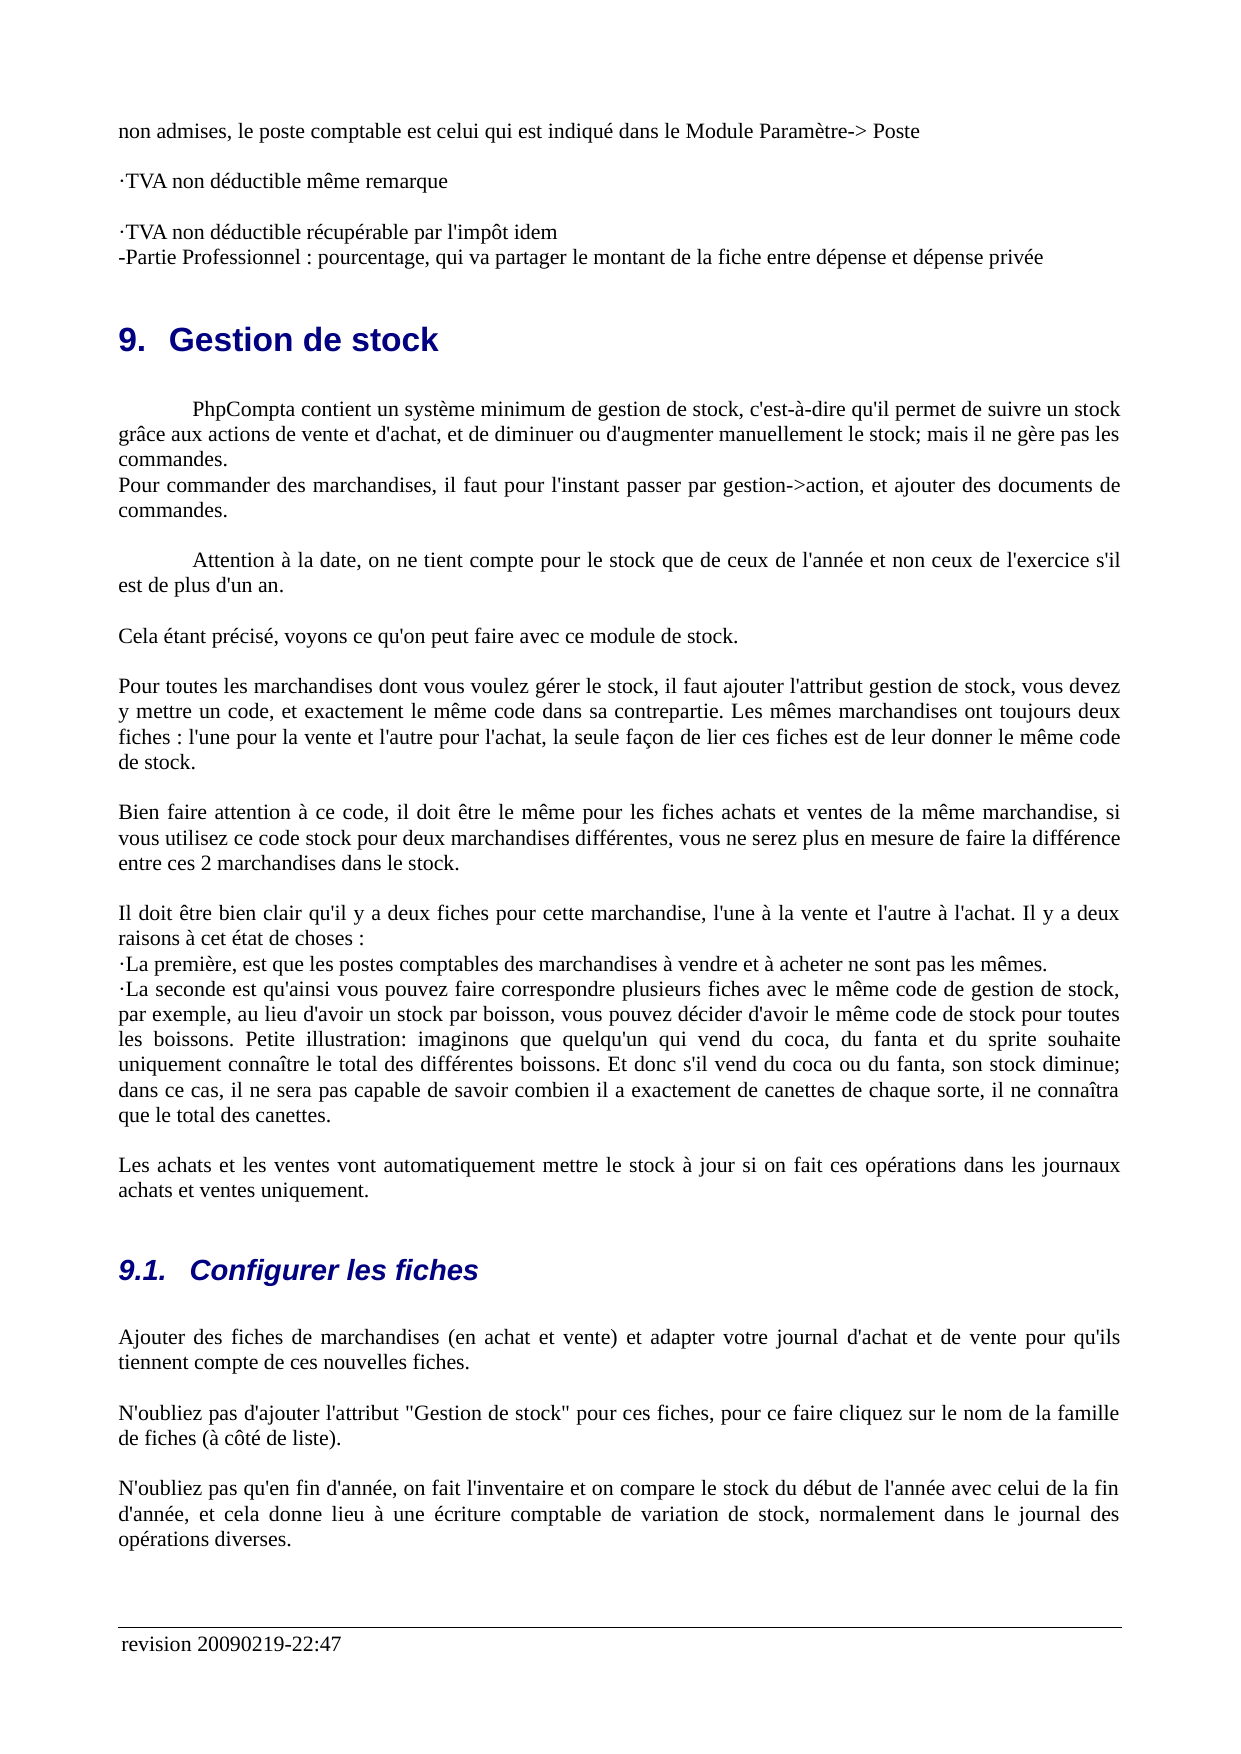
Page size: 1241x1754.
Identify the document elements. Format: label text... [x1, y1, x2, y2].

text Cela étant précisé, voyons ce qu'on peut faire avec ce module de stock. [118, 623, 1122, 648]
text ·La première, est que les postes comptables des marchandises à vendre et à acheter ne sont pas les mêmes. [118, 951, 1122, 976]
subtitle Gestion de stock [118, 319, 1122, 358]
text N'oubliez pas d'ajouter l'attribut "Gestion de stock" pour ces fiches, pour ce faire cliquez sur le nom de la famille de fiches (à côté de liste). [118, 1400, 1122, 1450]
text Les achats et les ventes vont automatiquement mettre le stock à jour si on fait ces opérations dans les journaux achats et ventes uniquement. [118, 1152, 1122, 1203]
text Attention à la date, on ne tient compte pour le stock que de ceux de l'année et non ceux de l'exercice s'il est de plus d'un an. [118, 547, 1122, 598]
text -Partie Professionnel : pourcentage, qui va partager le montant de la fiche entre dépense et dépense privée [118, 244, 1122, 269]
text Pour commander des marchandises, il faut pour l'instant passer par gestion->action, et ajouter des documents de commandes. [118, 472, 1122, 522]
text ·TVA non déductible même remarque [118, 168, 1122, 194]
text Pour toutes les marchandises dont vous voulez gérer le stock, il faut ajouter l'attribut gestion de stock, vous devez y mettre un code, et exactement le même code dans sa contrepartie. Les mêmes marchandises ont toujours deux fiches : l'une pour la vente et l'autre pour l'achat, la seule façon de lier ces fiches est de leur donner le même code de stock. [118, 673, 1122, 774]
subtitle Configurer les fiches [118, 1253, 1122, 1286]
text Ajouter des fiches de marchandises (en achat et vente) et adapter votre journal d'achat et de vente pour qu'ils tiennent compte de ces nouvelles fiches. [118, 1324, 1122, 1374]
text N'oubliez pas qu'en fin d'année, on fait l'inventaire et on compare le stock du début de l'année avec celui de la fin d'année, et cela donne lieu à une écriture comptable de variation de stock, normalement dans le journal des opérations diverses. [118, 1475, 1122, 1551]
text ·TVA non déductible récupérable par l'impôt idem [118, 219, 1122, 244]
text non admises, le poste comptable est celui qui est indiqué dans le Module Paramètre-> Poste [118, 118, 1122, 143]
text ·La seconde est qu'ainsi vous pouvez faire correspondre plusieurs fiches avec le même code de gestion de stock, par exemple, au lieu d'avoir un stock par boisson, vous pouvez décider d'avoir le même code de stock pour toutes les boissons. Petite illustration: imaginons que quelqu'un qui vend du coca, du fanta et du sprite souhaite uniquement connaître le total des différentes boissons. Et donc s'il vend du coca ou du fanta, son stock diminue; dans ce cas, il ne sera pas capable de savoir combien il a exactement de canettes de chaque sorte, il ne connaîtra que le total des canettes. [118, 976, 1122, 1127]
text Bien faire attention à ce code, il doit être le même pour les fiches achats et ventes de la même marchandise, si vous utilisez ce code stock pour deux marchandises différentes, vous ne serez plus en mesure de faire la différence entre ces 2 marchandises dans le stock. [118, 799, 1122, 875]
text Il doit être bien clair qu'il y a deux fiches pour cette marchandise, l'une à la vente et l'autre à l'achat. Il y a deux raisons à cet état de choses : [118, 900, 1122, 951]
text PhpCompta contient un système minimum de gestion de stock, c'est-à-dire qu'il permet de suivre un stock grâce aux actions de vente et d'achat, et de diminuer ou d'augmenter manuellement le stock; mais il ne gère pas les commandes. [118, 396, 1122, 472]
